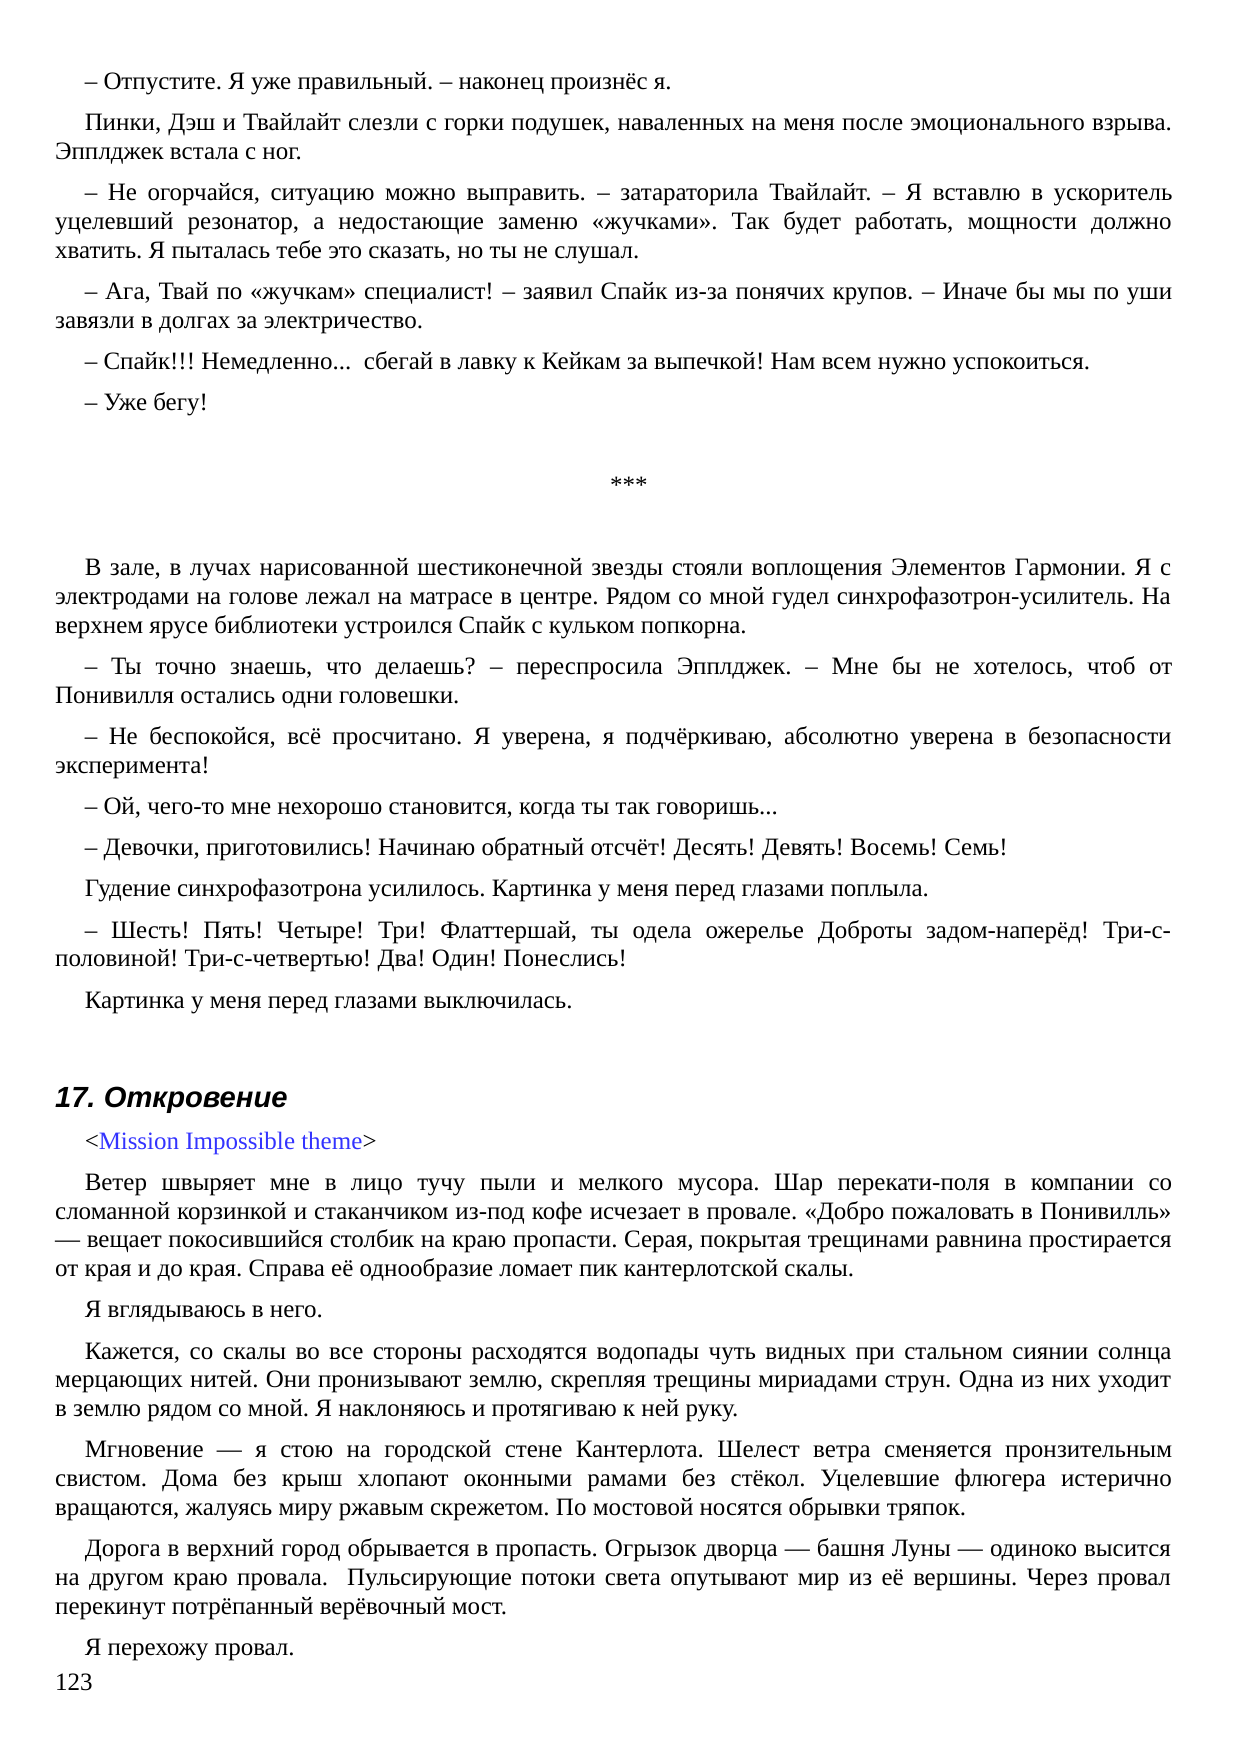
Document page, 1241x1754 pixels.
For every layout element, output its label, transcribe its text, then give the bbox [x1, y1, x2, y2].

text – Спайк!!! Немедленно... сбегай в лавку к Кейкам за выпечкой! Нам всем нужно успокоиться. [55, 346, 1173, 375]
text – Не беспокойся, всё просчитано. Я уверена, я подчёркиваю, абсолютно уверена в безопасности эксперимента! [55, 721, 1173, 778]
text <Mission Impossible theme> [55, 1126, 1173, 1154]
text – Не огорчайся, ситуацию можно выправить. – затараторила Твайлайт. – Я вставлю в ускоритель уцелевший резонатор, а недостающие заменю «жучками». Так будет работать, мощности должно хватить. Я пыталась тебе это сказать, но ты не слушал. [55, 177, 1173, 263]
text – Отпустите. Я уже правильный. – наконец произнёс я. [55, 66, 1173, 95]
text Я перехожу провал. [55, 1632, 1173, 1661]
text В зале, в лучах нарисованной шестиконечной звезды стояли воплощения Элементов Гармонии. Я с электродами на голове лежал на матрасе в центре. Рядом со мной гудел синхрофазотрон-усилитель. На верхнем ярусе библиотеки устроился Спайк с кульком попкорна. [55, 552, 1173, 638]
text Мгновение — я стою на городской стене Кантерлота. Шелест ветра сменяется пронзительным свистом. Дома без крыш хлопают оконными рамами без стёкол. Уцелевшие флюгера истерично вращаются, жалуясь миру ржавым скрежетом. По мостовой носятся обрывки тряпок. [55, 1434, 1173, 1521]
text – Девочки, приготовились! Начинаю обратный отсчёт! Десять! Девять! Восемь! Семь! [55, 832, 1173, 861]
text Пинки, Дэш и Твайлайт слезли с горки подушек, наваленных на меня после эмоционального взрыва. Эпплджек встала с ног. [55, 107, 1173, 165]
text *** [55, 470, 1173, 498]
text Картинка у меня перед глазами выключилась. [55, 985, 1173, 1013]
text Ветер швыряет мне в лицо тучу пыли и мелкого мусора. Шар перекати-поля в компании со сломанной корзинкой и стаканчиком из-под кофе исчезает в провале. «Добро пожаловать в Понивилль» — вещает покосившийся столбик на краю пропасти. Серая, покрытая трещинами равнина простирается от края и до края. Справа её однообразие ломает пик кантерлотской скалы. [55, 1167, 1173, 1282]
text – Ага, Твай по «жучкам» специалист! – заявил Спайк из-за понячих крупов. – Иначе бы мы по уши завязли в долгах за электричество. [55, 276, 1173, 333]
subtitle 17. Откровение [55, 1080, 1173, 1113]
text Гудение синхрофазотрона усилилось. Картинка у меня перед глазами поплыла. [55, 873, 1173, 902]
text Дорога в верхний город обрывается в пропасть. Огрызок дворца — башня Луны — одиноко высится на другом краю провала. Пульсирующие потоки света опутывают мир из её вершины. Через провал перекинут потрёпанный верёвочный мост. [55, 1533, 1173, 1619]
text – Ой, чего-то мне нехорошо становится, когда ты так говоришь... [55, 791, 1173, 820]
text – Уже бегу! [55, 387, 1173, 416]
text Я вглядываюсь в него. [55, 1294, 1173, 1323]
text Кажется, со скалы во все стороны расходятся водопады чуть видных при стальном сиянии солнца мерцающих нитей. Они пронизывают землю, скрепляя трещины мириадами струн. Одна из них уходит в землю рядом со мной. Я наклоняюсь и протягиваю к ней руку. [55, 1336, 1173, 1422]
text – Ты точно знаешь, что делаешь? – переспросила Эпплджек. – Мне бы не хотелось, чтоб от Понивилля остались одни головешки. [55, 651, 1173, 708]
text – Шесть! Пять! Четыре! Три! Флаттершай, ты одела ожерелье Доброты задом-наперёд! Три-с-половиной! Три-с-четвертью! Два! Один! Понеслись! [55, 915, 1173, 972]
